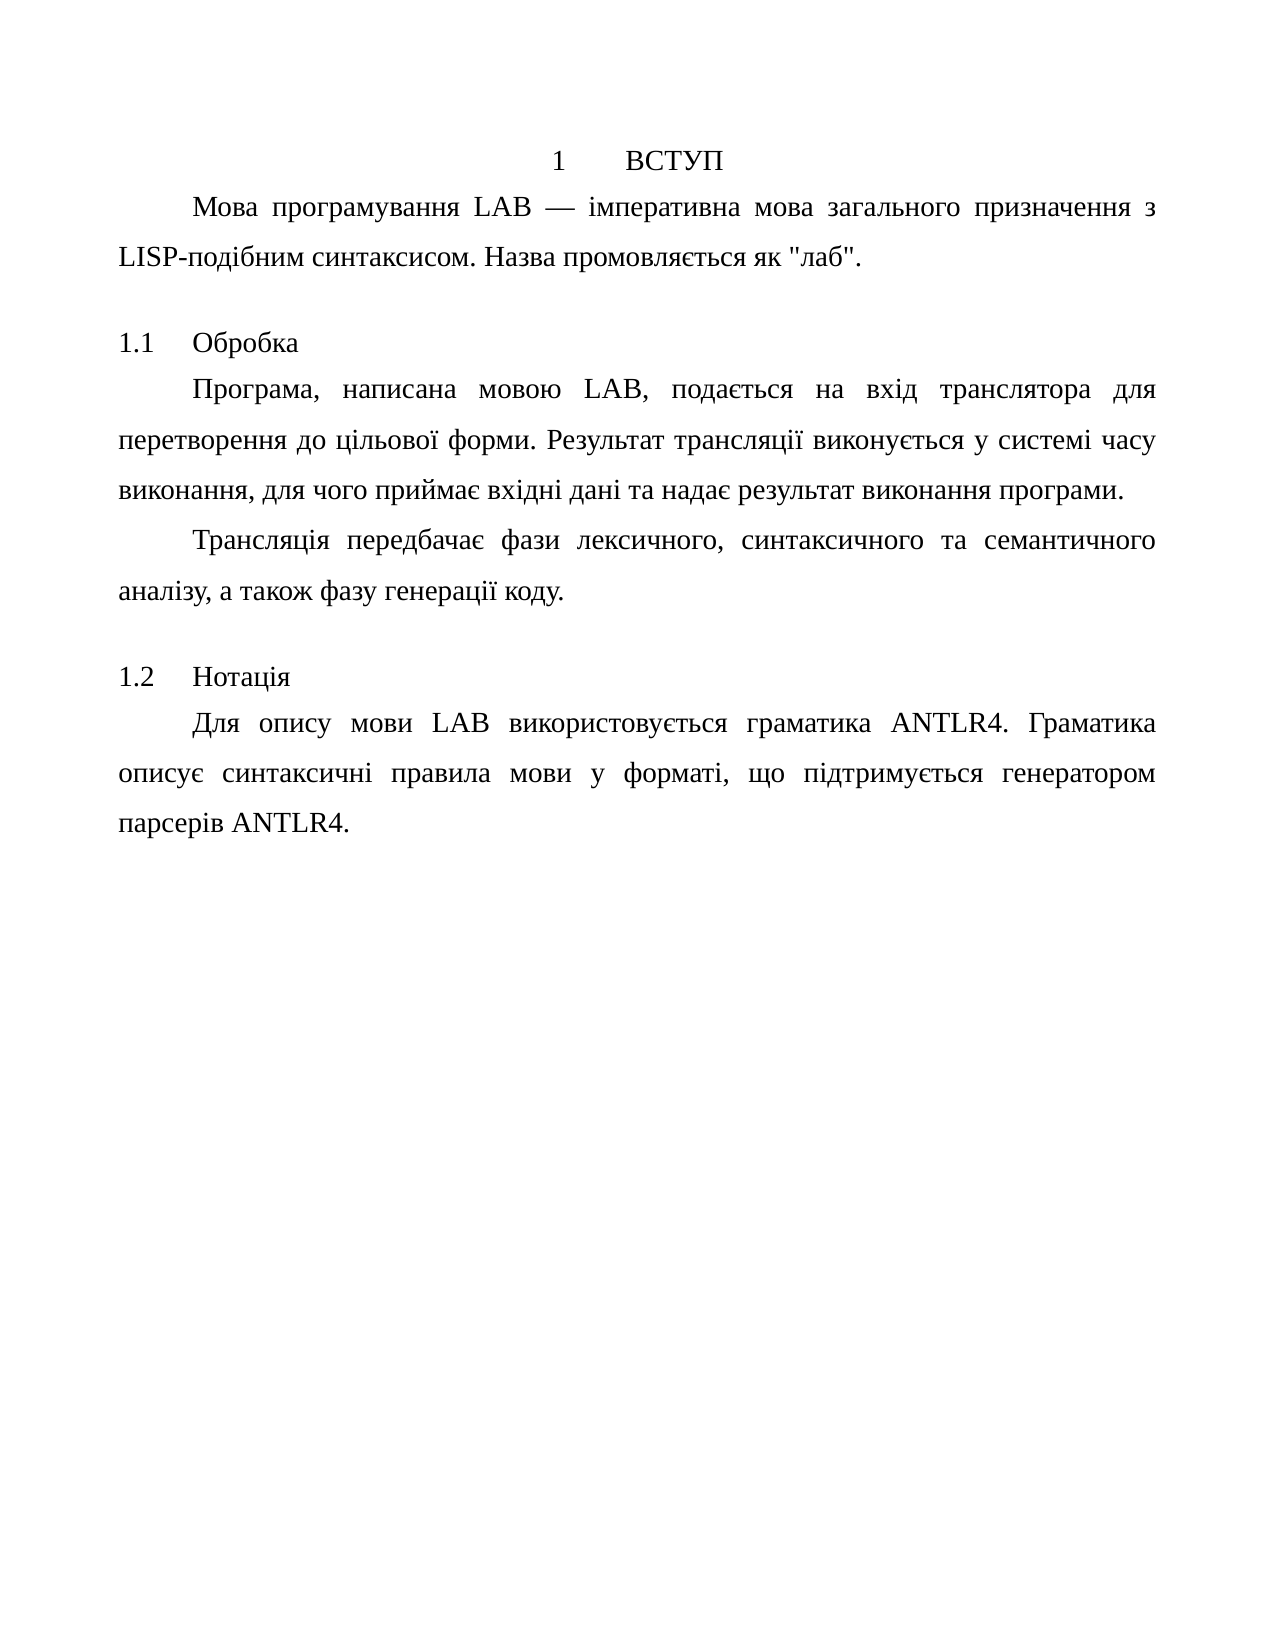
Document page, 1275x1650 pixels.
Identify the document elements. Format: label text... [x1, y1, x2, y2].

text Для опису мови LAB використовується граматика ANTLR4. Граматика описує синтаксичні правила мови у форматі, що підтримується генератором парсерів ANTLR4. [118, 705, 1157, 839]
subtitle Вступ [118, 143, 1157, 177]
text Мова програмування LAB — імперативна мова загального призначення з LISP-подібним синтаксисом. Назва промовляється як "лаб". [118, 189, 1157, 273]
subtitle Нотація [118, 659, 1157, 692]
text Трансляція передбачає фази лексичного, синтаксичного та семантичного аналізу, а також фазу генерації коду. [118, 522, 1157, 606]
text Програма, написана мовою LAB, подається на вхід транслятора для перетворення до цільової форми. Результат трансляції виконується у системі часу виконання, для чого приймає вхідні дані та надає результат виконання програми. [118, 371, 1157, 506]
subtitle Обробка [118, 325, 1157, 359]
